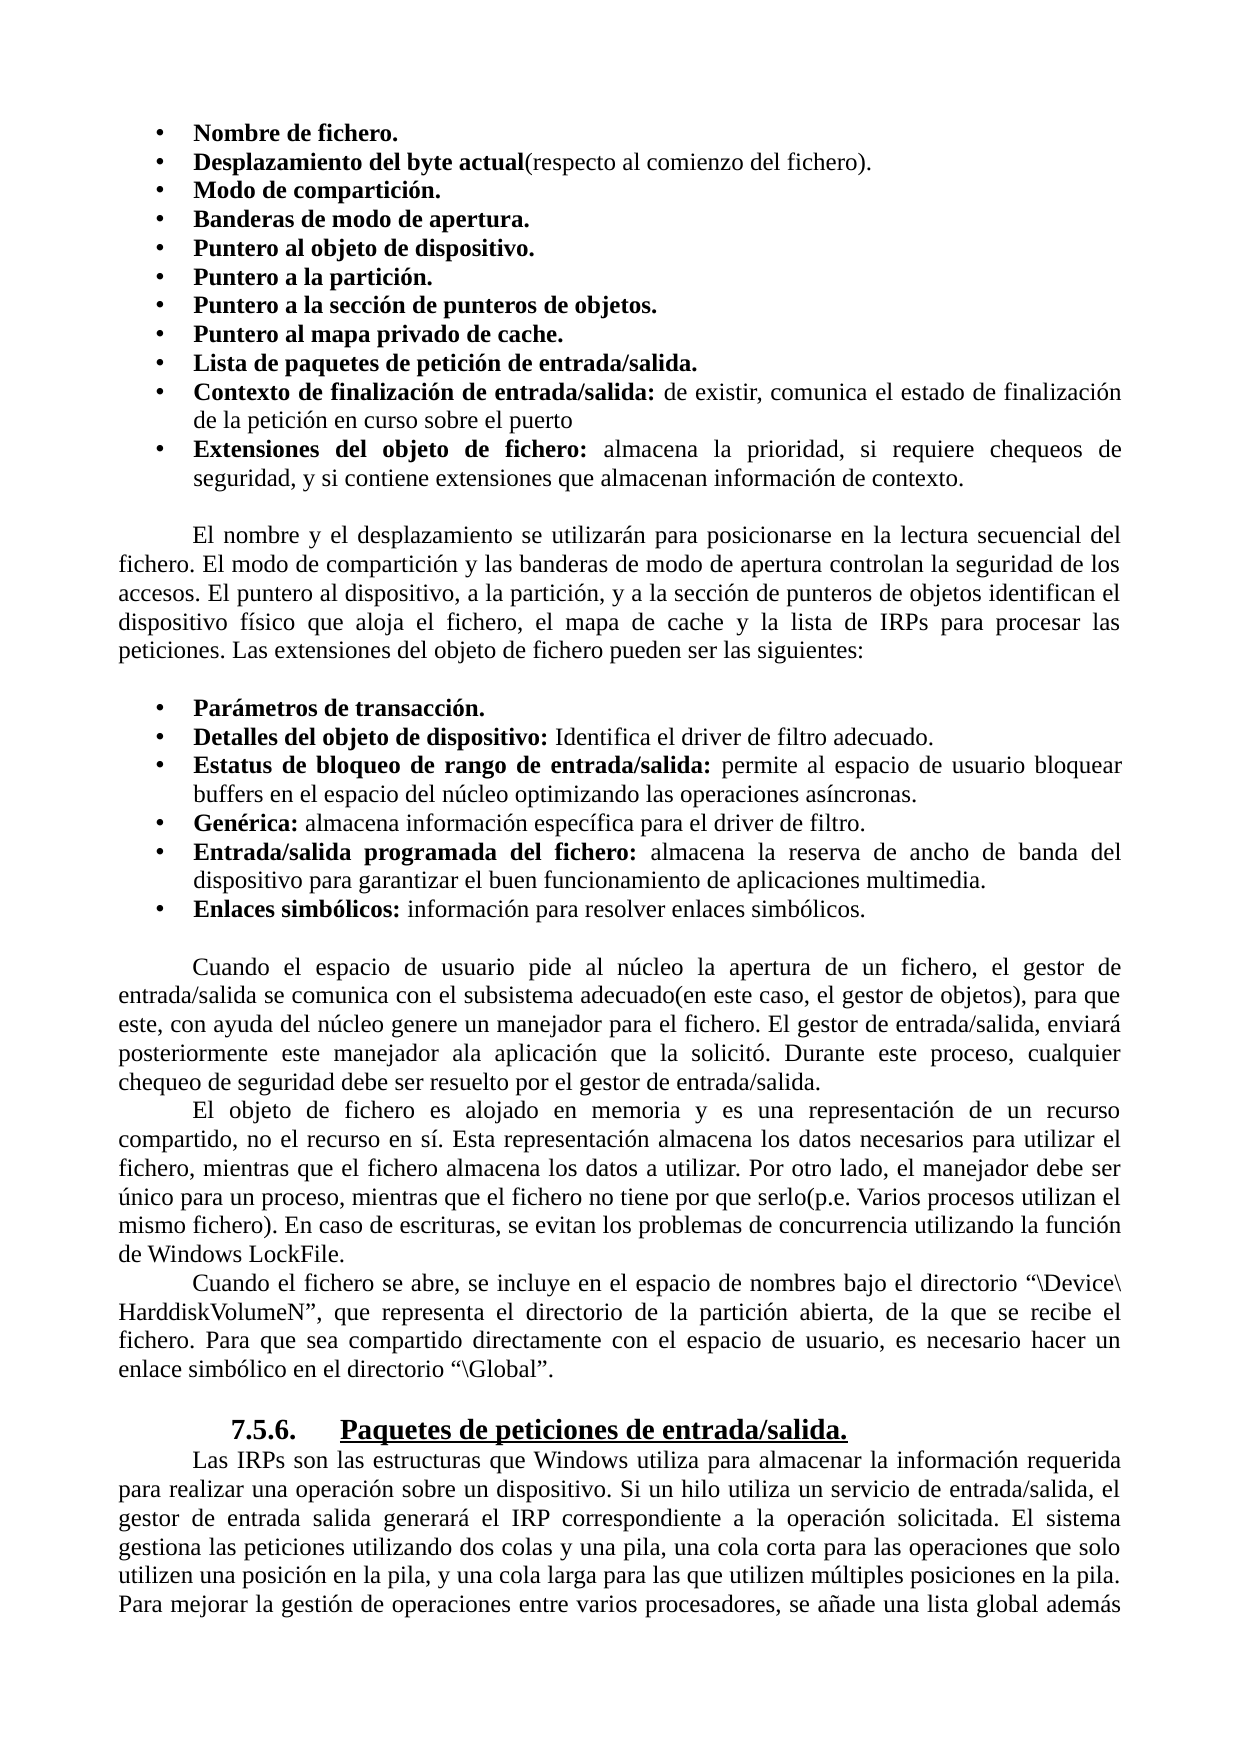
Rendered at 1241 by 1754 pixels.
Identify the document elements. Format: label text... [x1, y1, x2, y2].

list Puntero al objeto de dispositivo. [156, 233, 1122, 262]
list Detalles del objeto de dispositivo: Identifica el driver de filtro adecuado. [156, 722, 1122, 751]
list Puntero a la partición. [156, 262, 1122, 291]
text El objeto de fichero es alojado en memoria y es una representación de un recurso compartido, no el recurso en sí. Esta representación almacena los datos necesarios para utilizar el fichero, mientras que el fichero almacena los datos a utilizar. Por otro lado, el manejador debe ser único para un proceso, mientras que el fichero no tiene por que serlo(p.e. Varios procesos utilizan el mismo fichero). En caso de escrituras, se evitan los problemas de concurrencia utilizando la función de Windows LockFile. [118, 1096, 1122, 1268]
list Enlaces simbólicos: información para resolver enlaces simbólicos. [156, 894, 1122, 923]
list Estatus de bloqueo de rango de entrada/salida: permite al espacio de usuario bloquear buffers en el espacio del núcleo optimizando las operaciones asíncronas. [156, 751, 1122, 808]
list Modo de compartición. [156, 176, 1122, 204]
list Contexto de finalización de entrada/salida: de existir, comunica el estado de finalización de la petición en curso sobre el puerto [156, 377, 1122, 434]
text Cuando el fichero se abre, se incluye en el espacio de nombres bajo el directorio “\Device\HarddiskVolumeN”, que representa el directorio de la partición abierta, de la que se recibe el fichero. Para que sea compartido directamente con el espacio de usuario, es necesario hacer un enlace simbólico en el directorio “\Global”. [118, 1268, 1122, 1383]
text Cuando el espacio de usuario pide al núcleo la apertura de un fichero, el gestor de entrada/salida se comunica con el subsistema adecuado(en este caso, el gestor de objetos), para que este, con ayuda del núcleo genere un manejador para el fichero. El gestor de entrada/salida, enviará posteriormente este manejador ala aplicación que la solicitó. Durante este proceso, cualquier chequeo de seguridad debe ser resuelto por el gestor de entrada/salida. [118, 952, 1122, 1096]
text Las IRPs son las estructuras que Windows utiliza para almacenar la información requerida para realizar una operación sobre un dispositivo. Si un hilo utiliza un servicio de entrada/salida, el gestor de entrada salida generará el IRP correspondiente a la operación solicitada. El sistema gestiona las peticiones utilizando dos colas y una pila, una cola corta para las operaciones que solo utilizen una posición en la pila, y una cola larga para las que utilizen múltiples posiciones en la pila. Para mejorar la gestión de operaciones entre varios procesadores, se añade una lista global además [118, 1445, 1122, 1618]
list Desplazamiento del byte actual(respecto al comienzo del fichero). [156, 147, 1122, 176]
list Paquetes de peticiones de entrada/salida. [231, 1412, 1122, 1445]
list Lista de paquetes de petición de entrada/salida. [156, 348, 1122, 377]
list Puntero a la sección de punteros de objetos. [156, 291, 1122, 319]
list Genérica: almacena información específica para el driver de filtro. [156, 808, 1122, 837]
list Entrada/salida programada del fichero: almacena la reserva de ancho de banda del dispositivo para garantizar el buen funcionamiento de aplicaciones multimedia. [156, 837, 1122, 894]
list Extensiones del objeto de fichero: almacena la prioridad, si requiere chequeos de seguridad, y si contiene extensiones que almacenan información de contexto. [156, 434, 1122, 492]
list Banderas de modo de apertura. [156, 204, 1122, 233]
text El nombre y el desplazamiento se utilizarán para posicionarse en la lectura secuencial del fichero. El modo de compartición y las banderas de modo de apertura controlan la seguridad de los accesos. El puntero al dispositivo, a la partición, y a la sección de punteros de objetos identifican el dispositivo físico que aloja el fichero, el mapa de cache y la lista de IRPs para procesar las peticiones. Las extensiones del objeto de fichero pueden ser las siguientes: [118, 521, 1122, 664]
list Nombre de fichero. [156, 118, 1122, 147]
list Puntero al mapa privado de cache. [156, 319, 1122, 348]
list Parámetros de transacción. [156, 693, 1122, 722]
